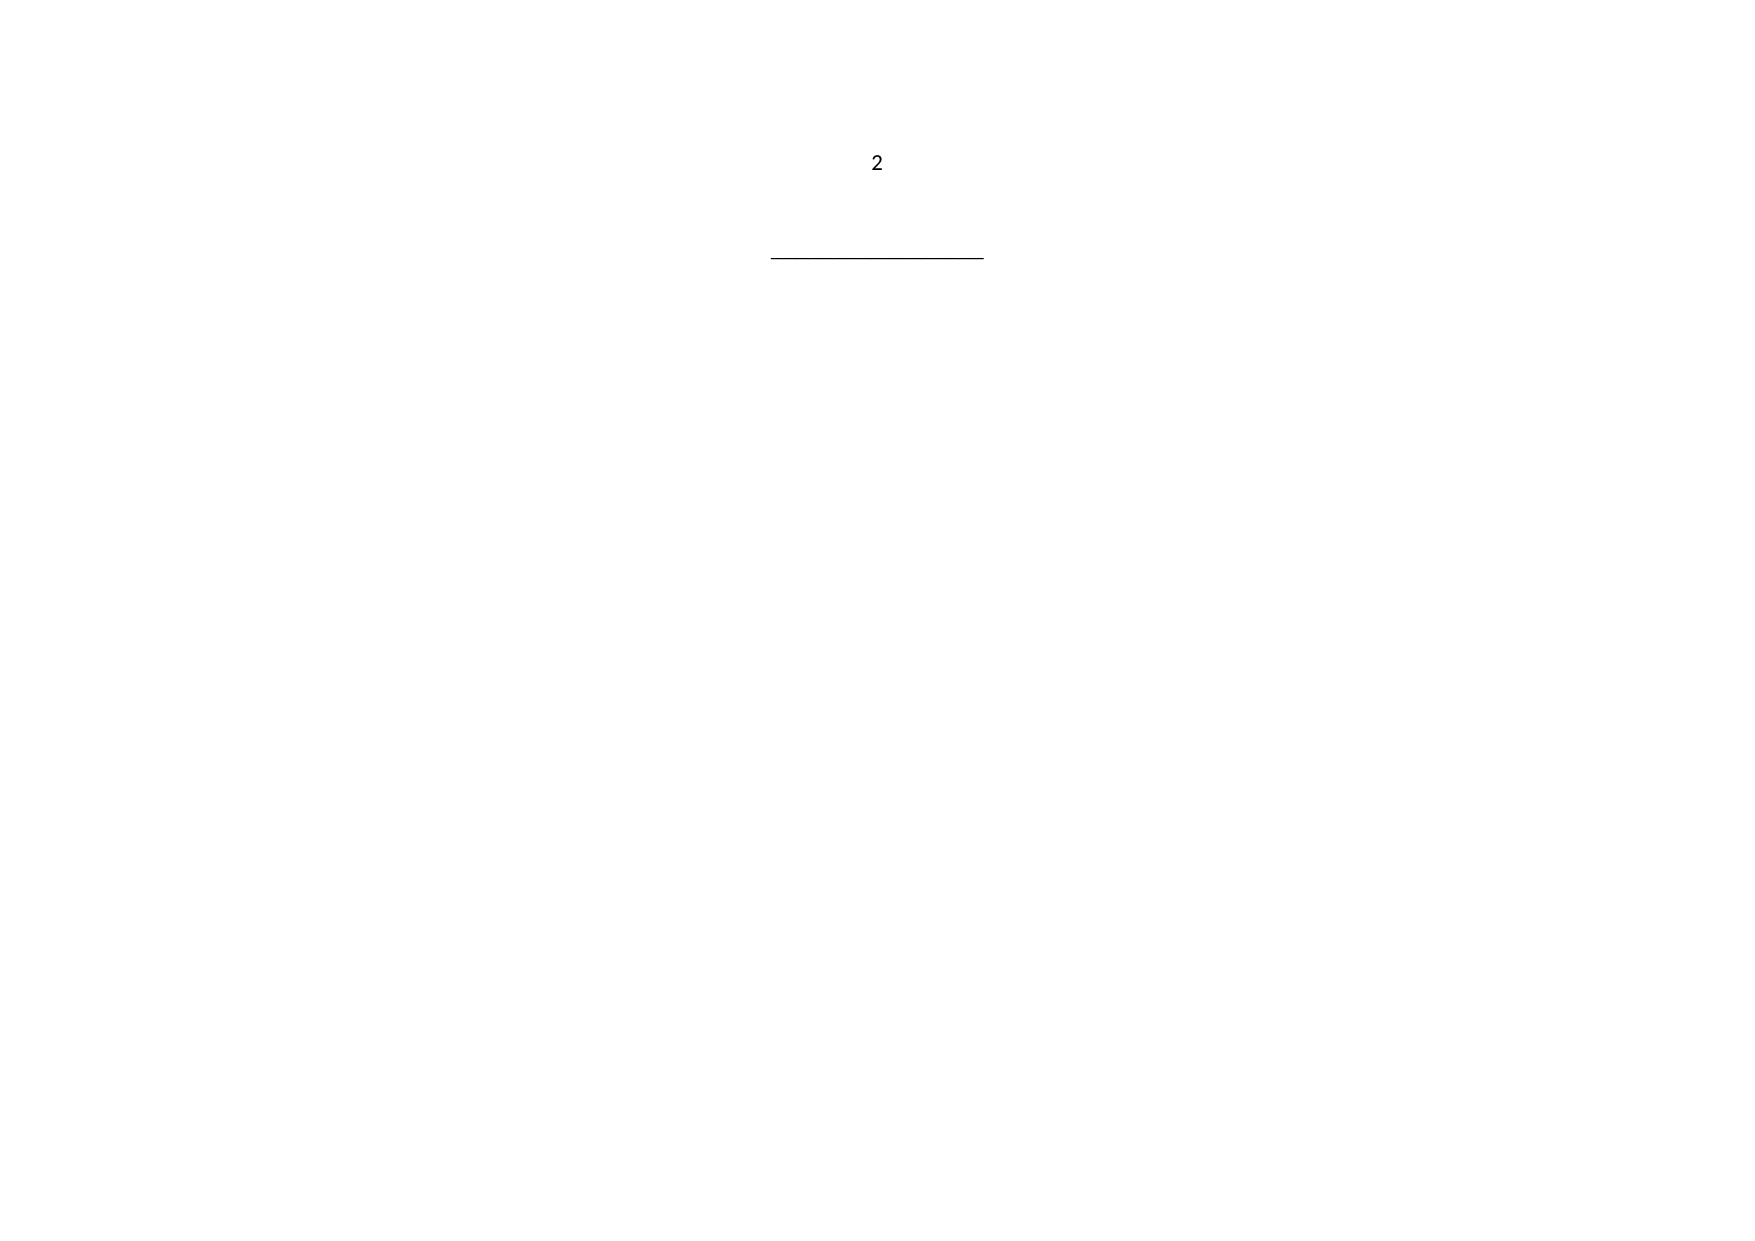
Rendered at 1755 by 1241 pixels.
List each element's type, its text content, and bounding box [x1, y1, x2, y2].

text _________________ [118, 233, 1636, 262]
